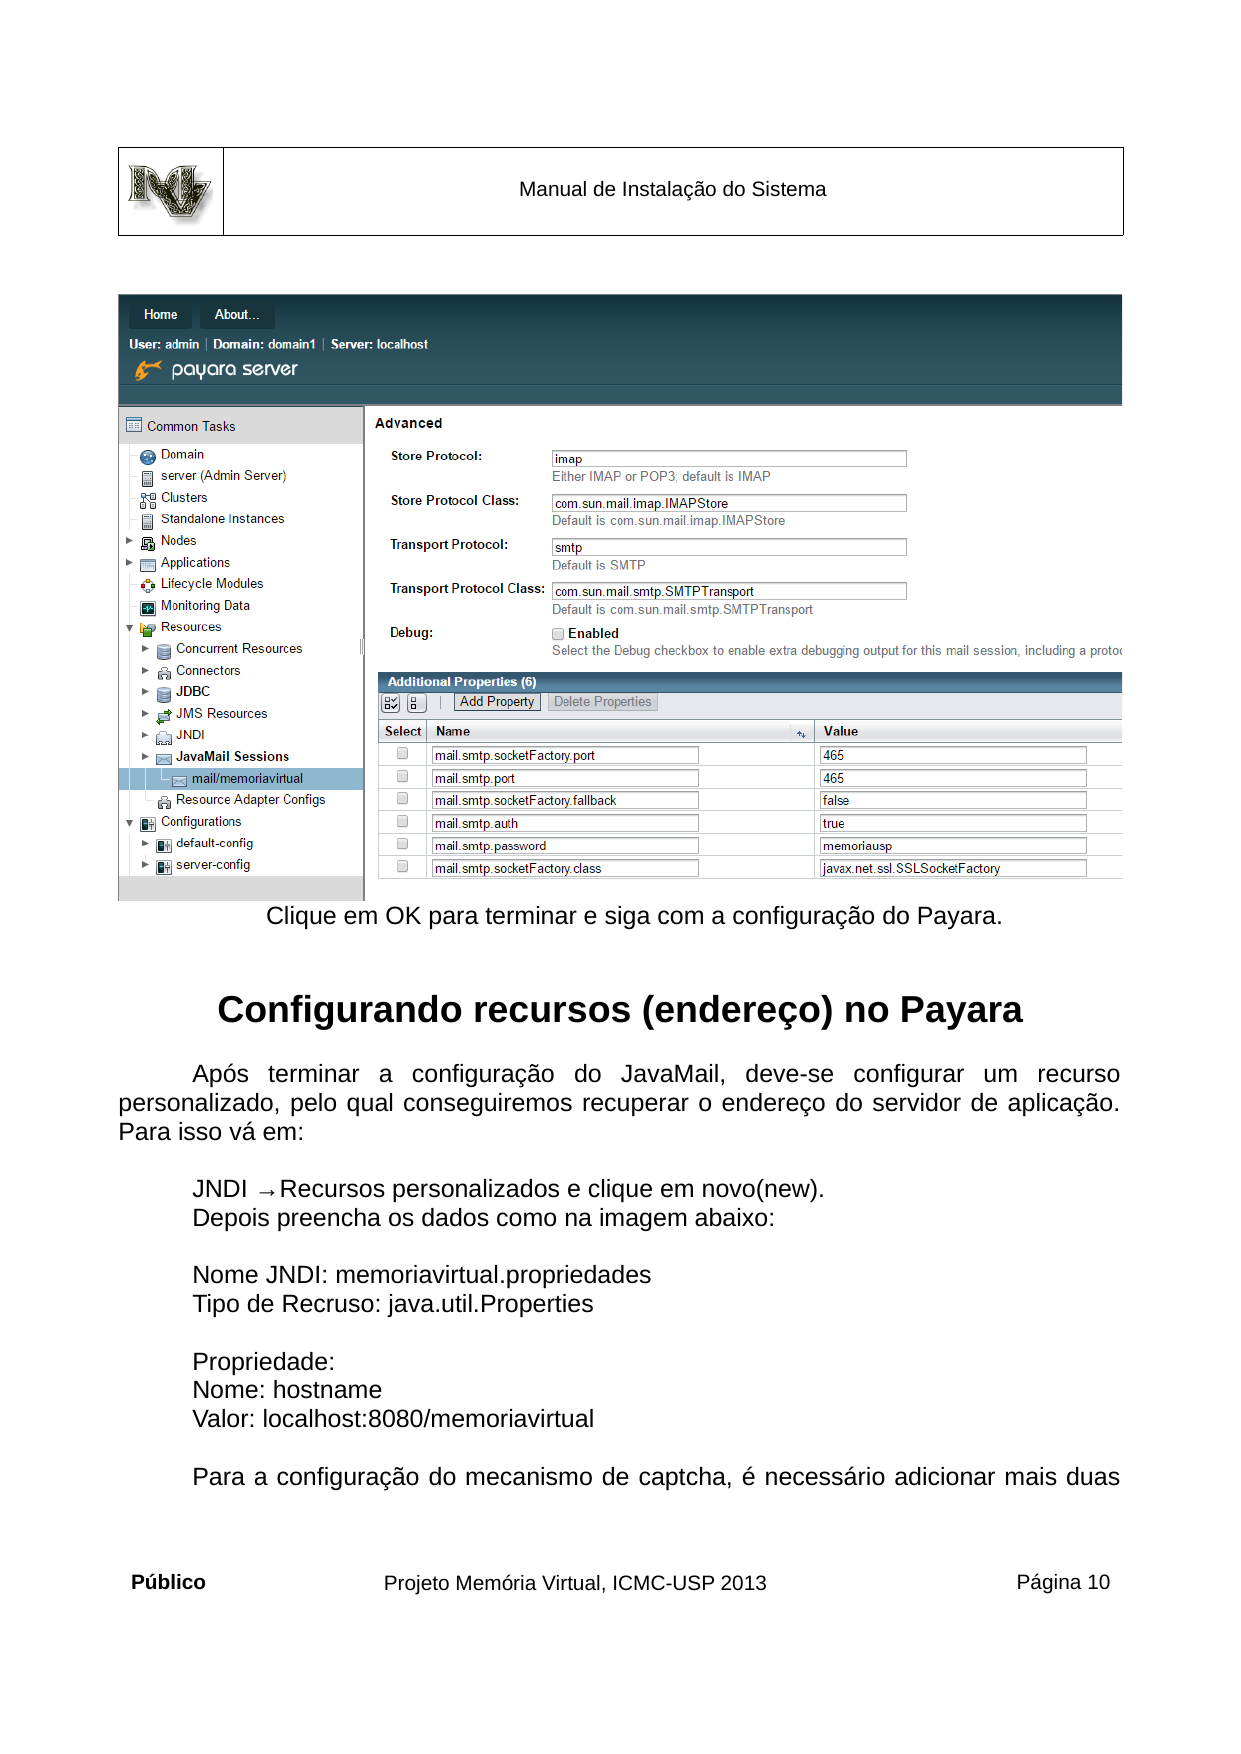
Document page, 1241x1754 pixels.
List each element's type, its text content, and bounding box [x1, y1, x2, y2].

text JNDI →Recursos personalizados e clique em novo(new). [118, 1174, 1122, 1203]
text Clique em OK para terminar e siga com a configuração do Payara. [118, 901, 1122, 929]
text Tipo de Recruso: java.util.Properties [118, 1289, 1122, 1318]
picture [123, 153, 214, 229]
text Valor: localhost:8080/memoriavirtual [118, 1404, 1122, 1433]
text Nome JNDI: memoriavirtual.propriedades [118, 1260, 1122, 1289]
text Para a configuração do mecanismo de captcha, é necessário adicionar mais duas [118, 1461, 1122, 1490]
text Nome: hostname [118, 1375, 1122, 1404]
text Depois preencha os dados como na imagem abaixo: [118, 1203, 1122, 1231]
subtitle Configurando recursos (endereço) no Payara [118, 987, 1122, 1030]
text Após terminar a configuração do JavaMail, deve-se configurar um recurso personalizado, pelo qual conseguiremos recuperar o endereço do servidor de aplicação. Para isso vá em: [118, 1059, 1122, 1145]
picture [118, 293, 1123, 901]
text Propriedade: [118, 1346, 1122, 1375]
